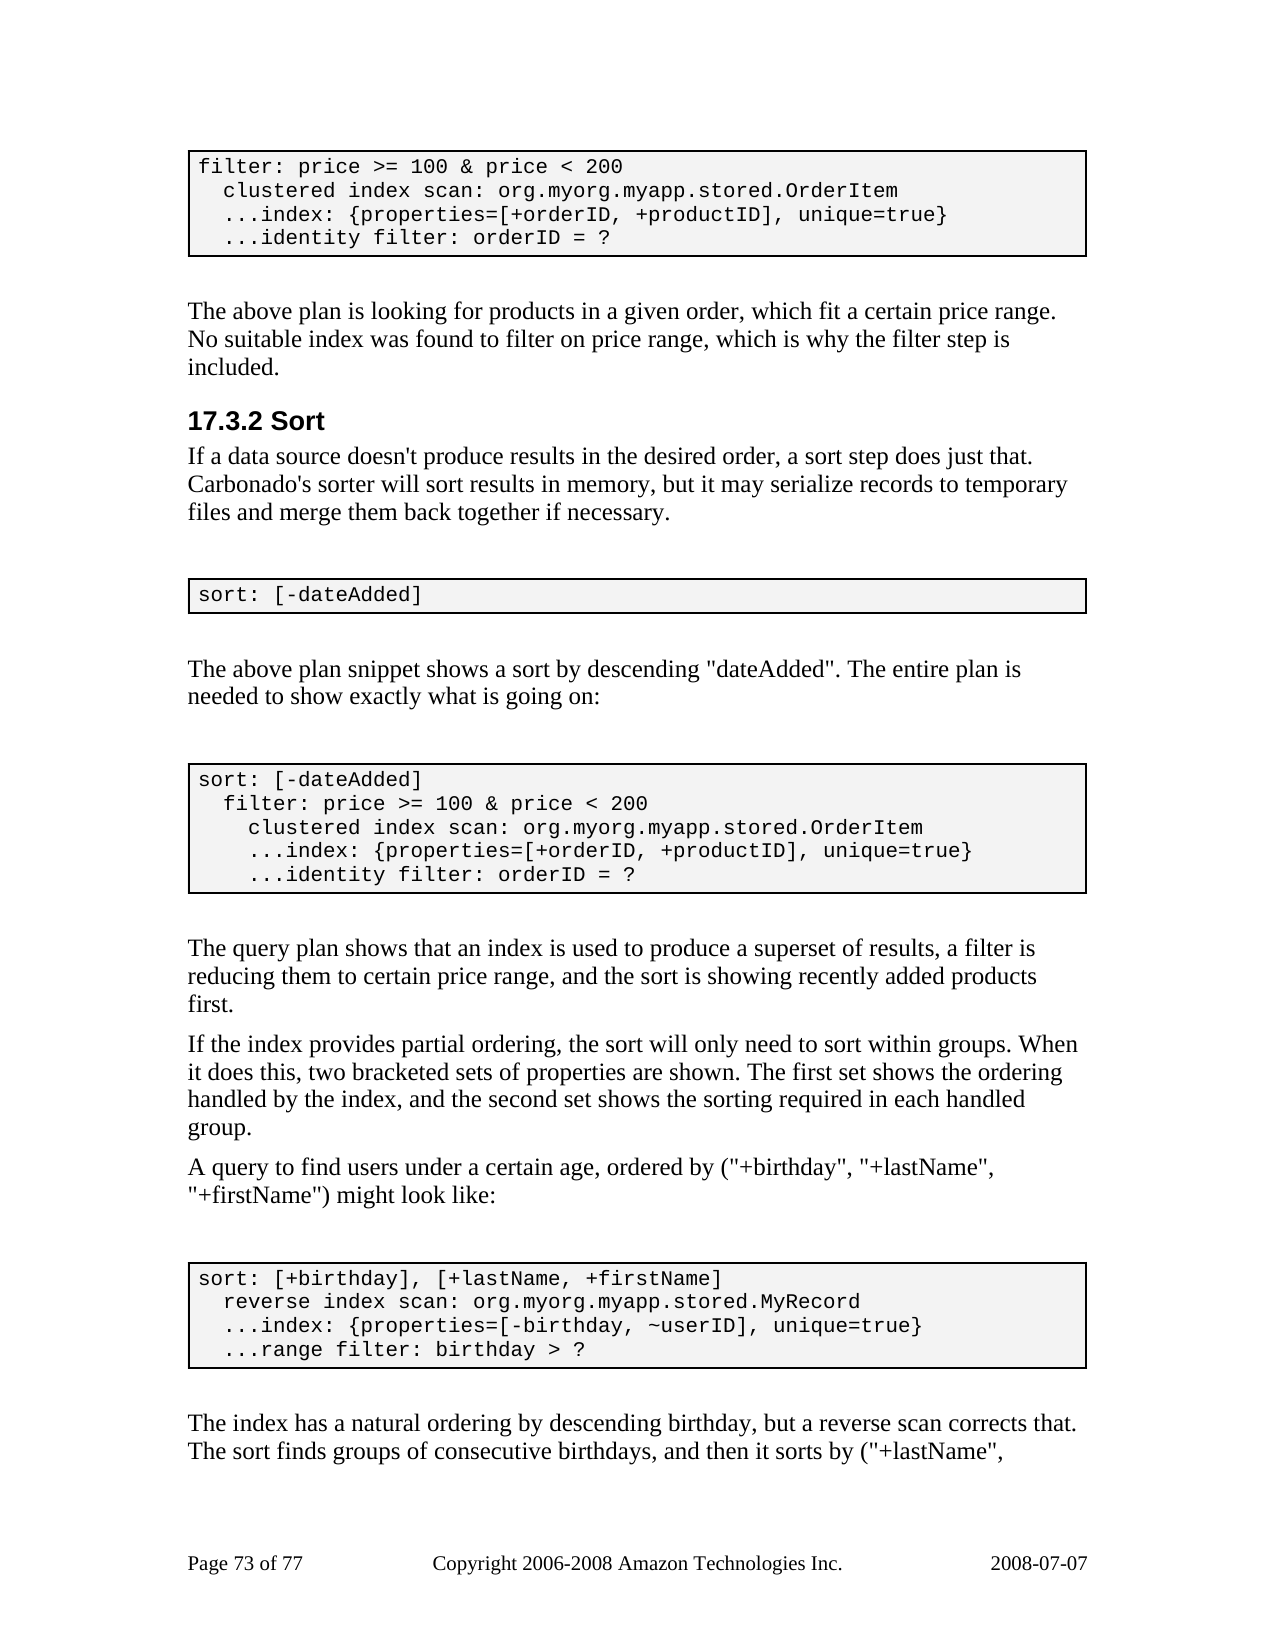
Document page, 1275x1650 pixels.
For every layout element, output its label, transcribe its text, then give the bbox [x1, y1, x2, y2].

text The query plan shows that an index is used to produce a superset of results, a filter is reducing them to certain price range, and the sort is showing recently added products first. [187, 934, 1087, 1017]
text A query to find users under a certain age, ordered by ("+birthday", "+lastName", "+firstName") might look like: [187, 1153, 1087, 1209]
text sort: [-dateAdded] [190, 580, 1085, 612]
text filter: price >= 100 & price < 200 clustered index scan: org.myorg.myapp.stored.OrderItem ...index: {properties=[+orderID, +productID], unique=true} ...identity filter: orderID = ? [190, 152, 1085, 255]
text If the index provides partial ordering, the sort will only need to sort within groups. When it does this, two bracketed sets of properties are shown. The first set shows the ordering handled by the index, and the second set shows the sorting required in each handled group. [187, 1030, 1087, 1141]
text If a data source doesn't produce results in the desired order, a sort step does just that. Carbonado's sorter will sort results in memory, but it may serialize records to temporary files and merge them back together if necessary. [187, 442, 1087, 525]
text The index has a natural ordering by descending birthday, but a reverse scan corrects that. The sort finds groups of consecutive birthdays, and then it sorts by ("+lastName", [187, 1409, 1087, 1464]
text sort: [-dateAdded] filter: price >= 100 & price < 200 clustered index scan: org.myorg.myapp.stored.OrderItem ...index: {properties=[+orderID, +productID], unique=true} ...identity filter: orderID = ? [190, 765, 1085, 892]
text The above plan is looking for products in a given order, which fit a certain price range. No suitable index was found to filter on price range, which is why the filter step is included. [187, 297, 1087, 381]
subtitle Sort [187, 406, 1087, 436]
text sort: [+birthday], [+lastName, +firstName] reverse index scan: org.myorg.myapp.stored.MyRecord ...index: {properties=[-birthday, ~userID], unique=true} ...range filter: birthday > ? [190, 1264, 1085, 1367]
text The above plan snippet shows a sort by descending "dateAdded". The entire plan is needed to show exactly what is going on: [187, 655, 1087, 710]
